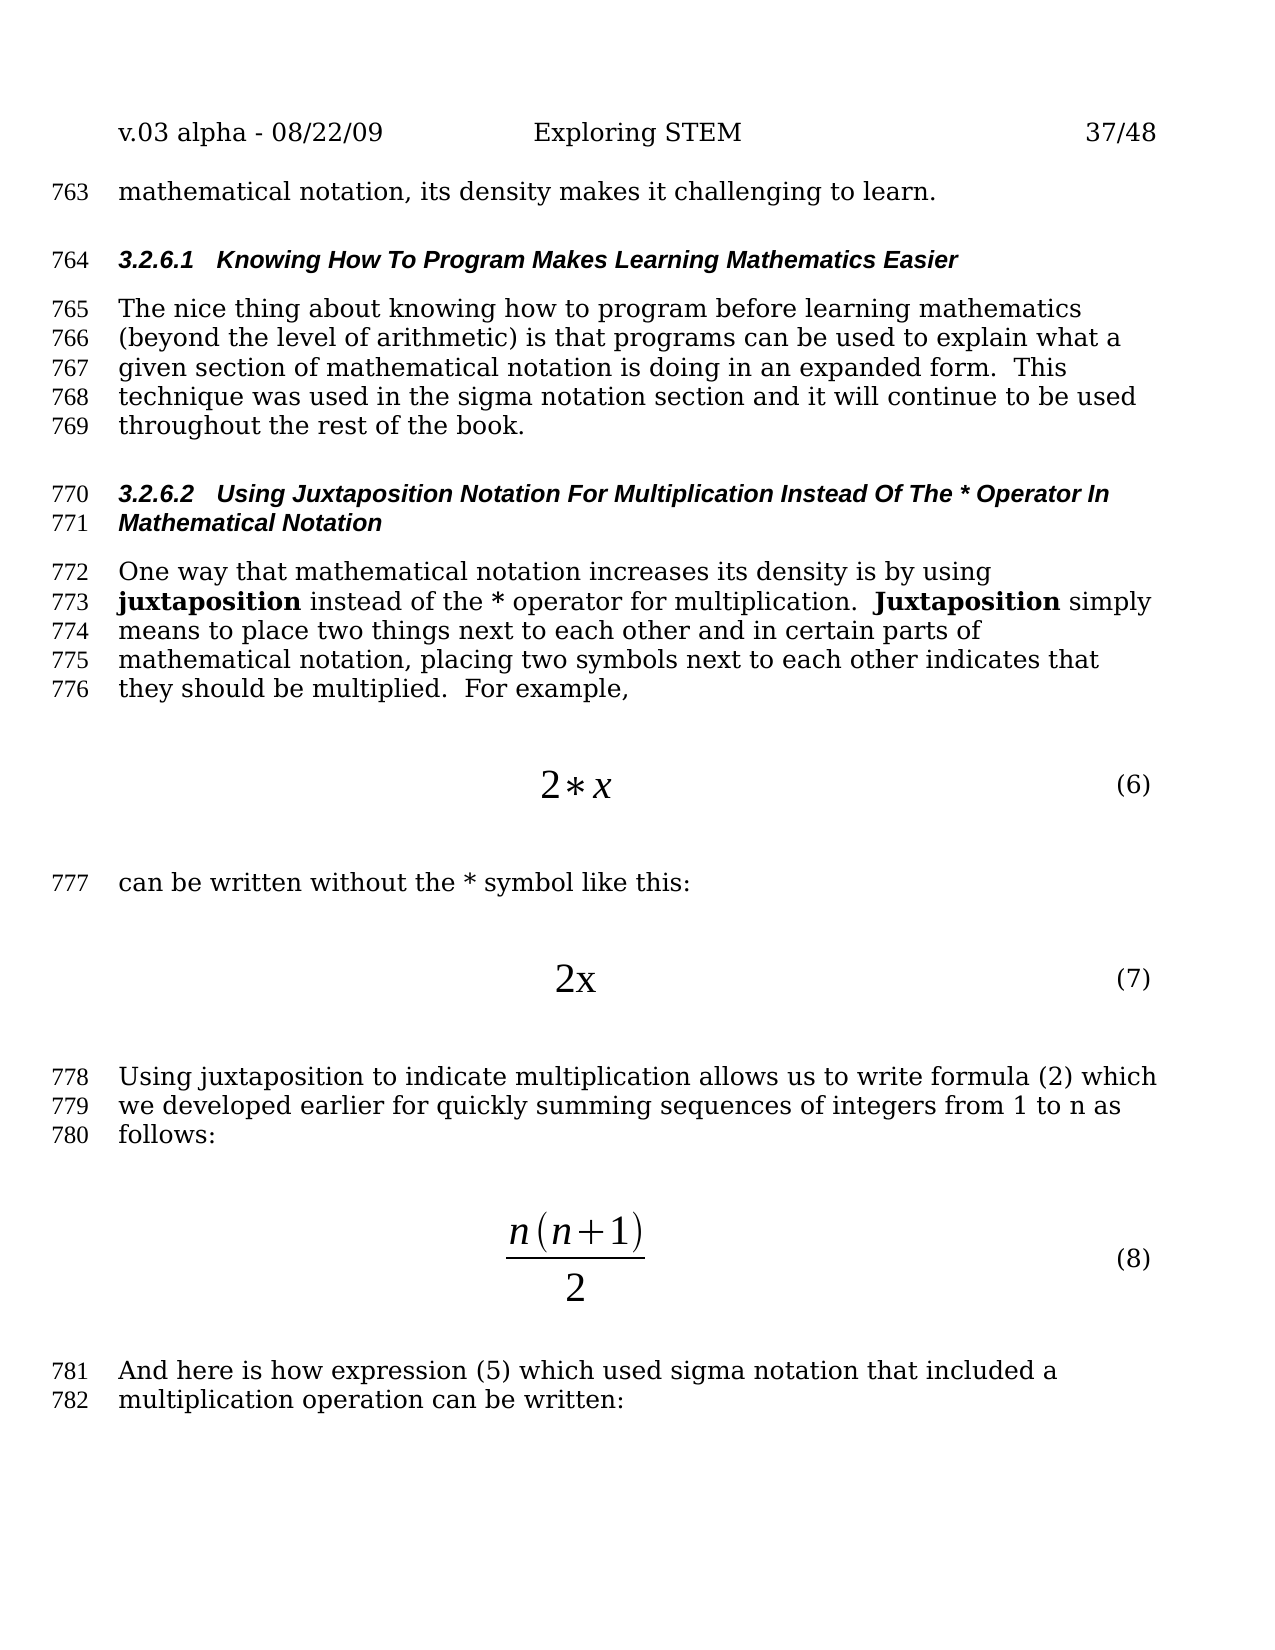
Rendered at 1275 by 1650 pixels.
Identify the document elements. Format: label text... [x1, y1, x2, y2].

text Using juxtaposition to indicate multiplication allows us to write formula (2) which we developed earlier for quickly summing sequences of integers from 1 to n as follows: [118, 1062, 1157, 1150]
table_header (6) [1041, 754, 1157, 815]
subtitle Knowing How To Program Makes Learning Mathematics Easier [118, 245, 1157, 273]
table_header (7) [1041, 948, 1157, 1009]
text And here is how expression (5) which used sigma notation that included a multiplication operation can be written: [118, 1356, 1157, 1415]
table_header (8) [1041, 1200, 1157, 1318]
text One way that mathematical notation increases its density is by using juxtaposition instead of the * operator for multiplication. Juxtaposition simply means to place two things next to each other and in certain parts of mathematical notation, placing two symbols next to each other indicates that they should be multiplied. For example, [118, 557, 1157, 703]
table_header [118, 1200, 1041, 1318]
text The nice thing about knowing how to program before learning mathematics (beyond the level of arithmetic) is that programs can be used to explain what a given section of mathematical notation is doing in an expanded form. This technique was used in the sigma notation section and it will continue to be used throughout the rest of the book. [118, 294, 1157, 440]
table_header [118, 948, 1041, 1009]
table_header [118, 754, 1041, 815]
text can be written without the * symbol like this: [118, 868, 1157, 897]
subtitle Using Juxtaposition Notation For Multiplication Instead Of The * Operator In Mathematical Notation [118, 479, 1157, 536]
text mathematical notation, its density makes it challenging to learn. [118, 177, 1157, 206]
